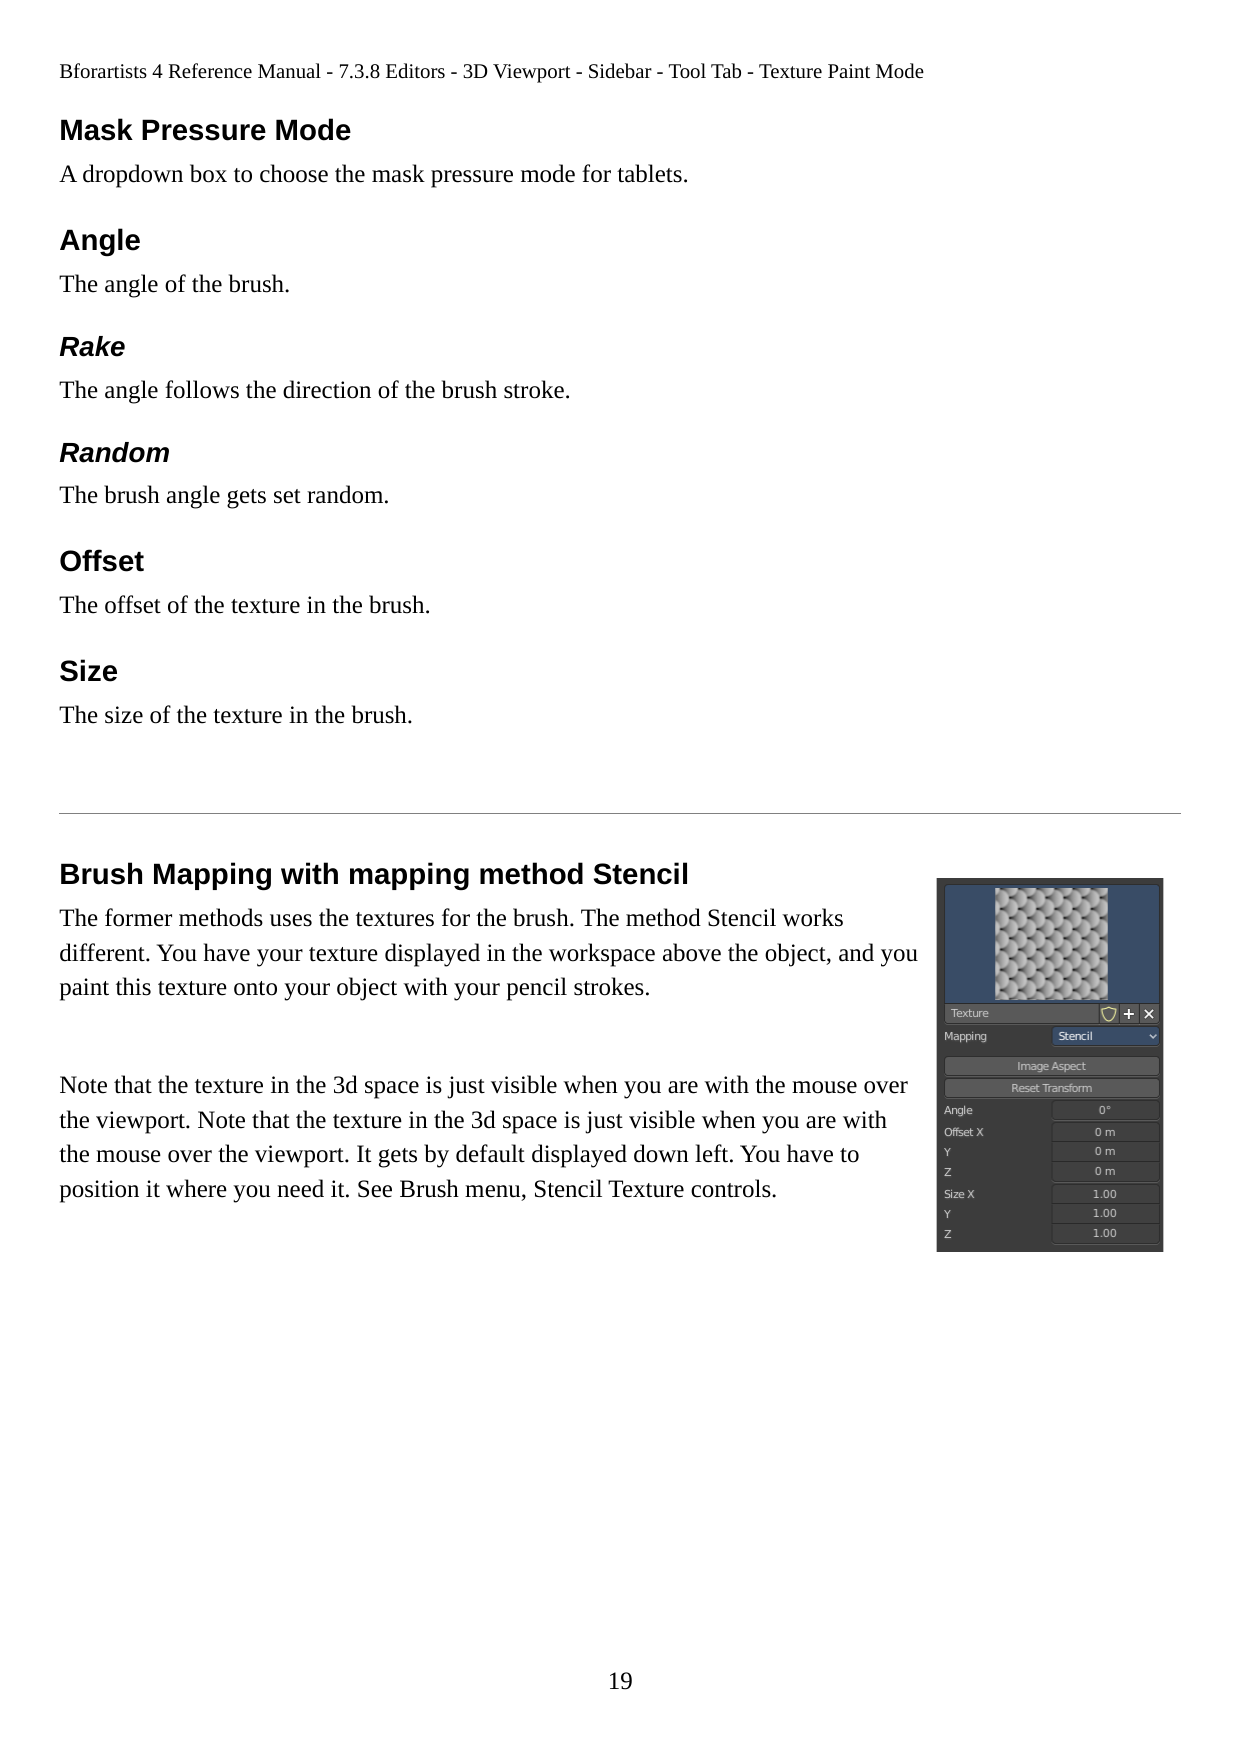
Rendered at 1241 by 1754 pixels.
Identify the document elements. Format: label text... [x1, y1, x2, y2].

text The offset of the texture in the brush. [59, 591, 1181, 619]
text A dropdown box to choose the mask pressure mode for tablets. [59, 159, 1181, 188]
text Note that the texture in the 3d space is just visible when you are with the mouse over the viewport. Note that the texture in the 3d space is just visible when you are with the mouse over the viewport. It gets by default displayed down left. You have to position it where you need it. See Brush menu, Stencil Texture controls. [59, 1071, 936, 1203]
text The brush angle gets set random. [59, 481, 1181, 509]
picture [936, 878, 1164, 1252]
subtitle Rake [59, 330, 1181, 362]
subtitle Brush Mapping with mapping method Stencil [59, 857, 1181, 891]
text The former methods uses the textures for the brush. The method Stencil works different. You have your texture displayed in the workspace above the object, and you paint this texture onto your object with your pencil strokes. [59, 903, 936, 1001]
text The angle of the brush. [59, 269, 1181, 297]
subtitle Angle [59, 222, 1181, 256]
subtitle Random [59, 436, 1181, 468]
subtitle Mask Pressure Mode [59, 113, 1181, 146]
text The angle follows the direction of the brush stroke. [59, 375, 1181, 403]
subtitle Offset [59, 544, 1181, 578]
text The size of the texture in the brush. [59, 700, 1181, 729]
subtitle Size [59, 654, 1181, 688]
